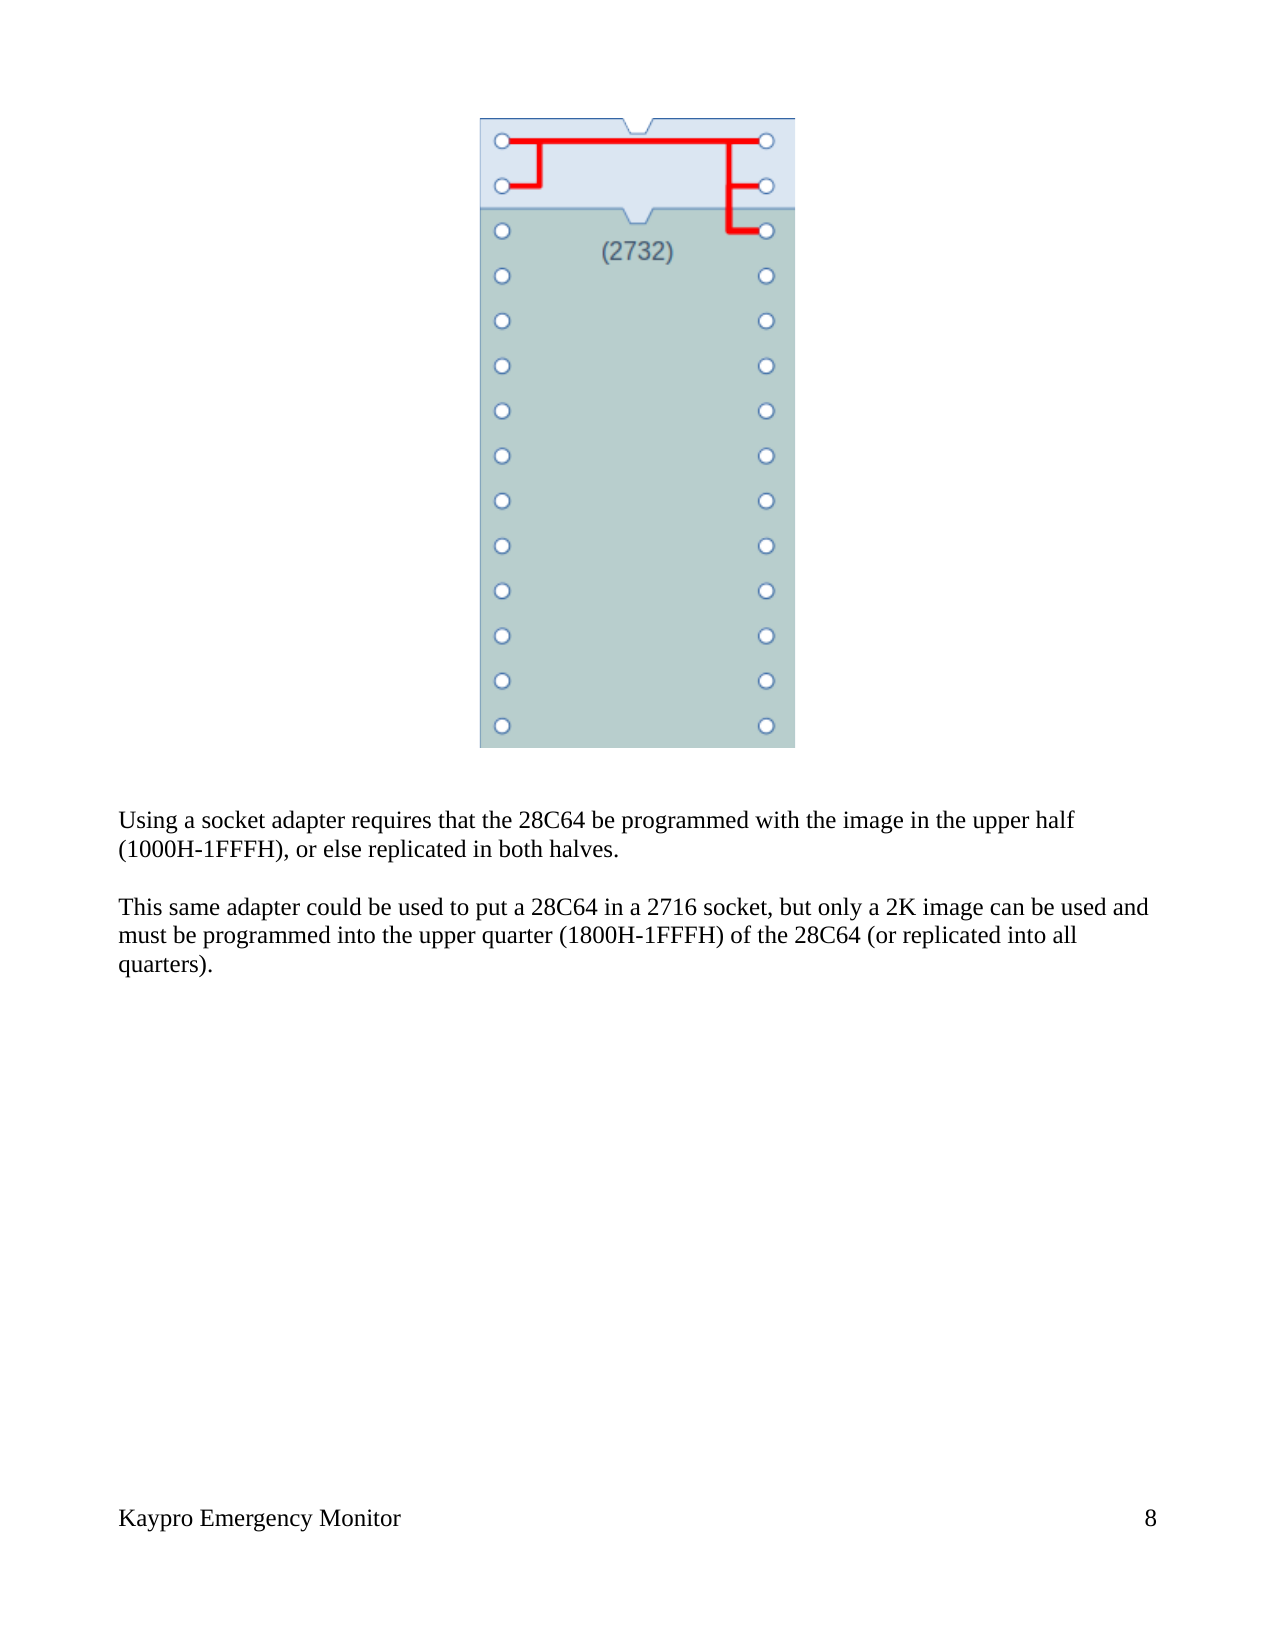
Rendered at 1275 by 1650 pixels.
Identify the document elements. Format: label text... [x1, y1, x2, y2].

picture [479, 118, 796, 748]
text This same adapter could be used to put a 28C64 in a 2716 socket, but only a 2K image can be used and must be programmed into the upper quarter (1800H-1FFFH) of the 28C64 (or replicated into all quarters). [118, 892, 1157, 978]
text Using a socket adapter requires that the 28C64 be programmed with the image in the upper half (1000H-1FFFH), or else replicated in both halves. [118, 805, 1157, 863]
